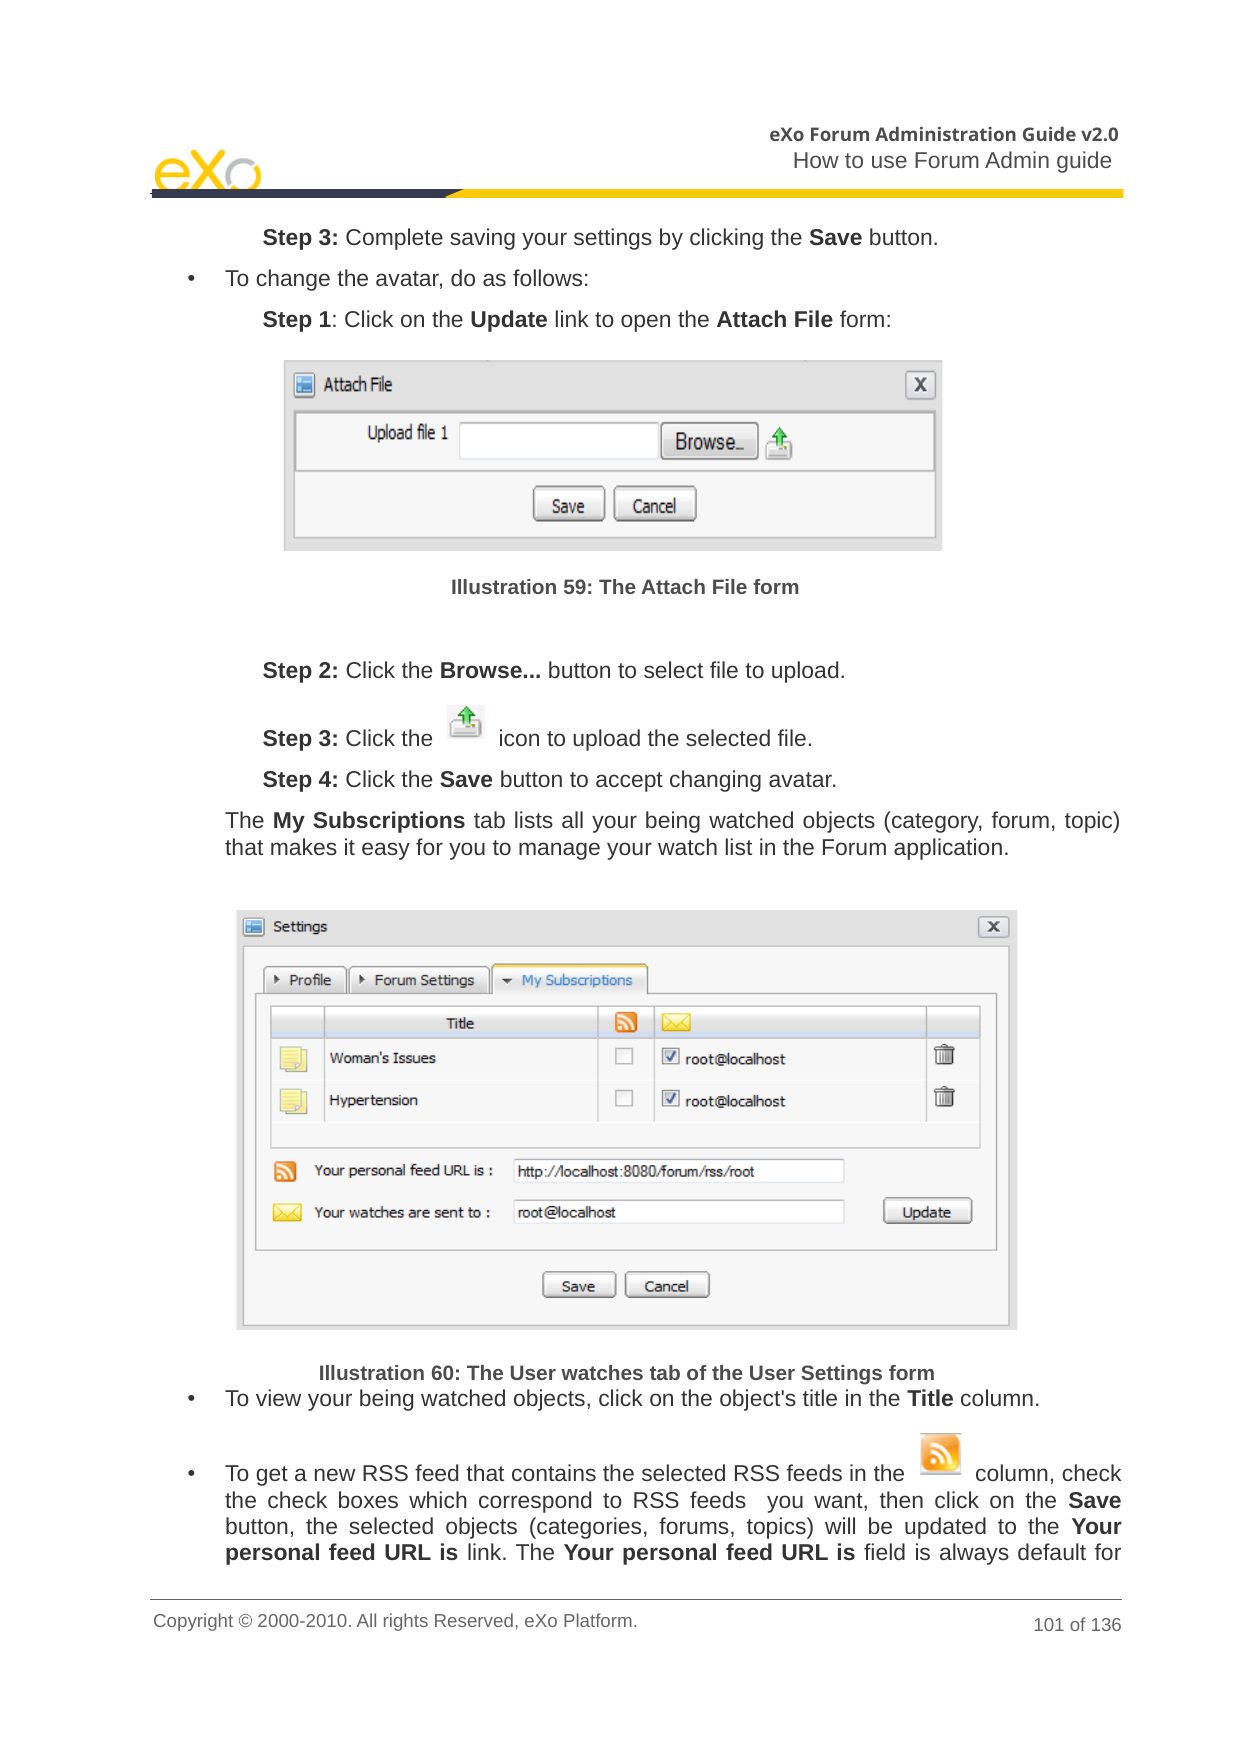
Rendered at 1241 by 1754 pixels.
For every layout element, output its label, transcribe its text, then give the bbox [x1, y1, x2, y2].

list Illustration 59: The Attach File form [259, 551, 991, 599]
picture [283, 360, 943, 551]
list To get a new RSS feed that contains the selected RSS feeds in the column, check the check boxes which correspond to RSS feeds you want, then click on the Save button, the selected objects (categories, forums, topics) will be updated to the Your personal feed URL is link. The Your personal feed URL is field is always default for [187, 1426, 1122, 1566]
list To change the avatar, do as follows: [187, 265, 1122, 291]
picture [151, 149, 1124, 198]
list The My Subscriptions tab lists all your being watched objects (category, forum, topic) that makes it easy for you to manage your watch list in the Forum application. [187, 807, 1122, 860]
list Step 2: Click the Browse... button to select file to upload. [225, 657, 1122, 683]
picture [236, 910, 1018, 1330]
list To view your being watched objects, click on the object's title in the Title column. [185, 875, 1122, 1411]
picture [920, 1433, 962, 1475]
list Step 4: Click the Save button to accept changing avatar. [225, 766, 1122, 792]
list Step 3: Complete saving your settings by clicking the Save button. [225, 223, 1122, 250]
list Step 1: Click on the Update link to open the Attach File form: [225, 306, 1122, 333]
list Step 3: Click the icon to upload the selected file. [225, 698, 1122, 751]
list Illustration 60: The User watches tab of the User Settings form [185, 1330, 1068, 1385]
picture [447, 705, 485, 739]
